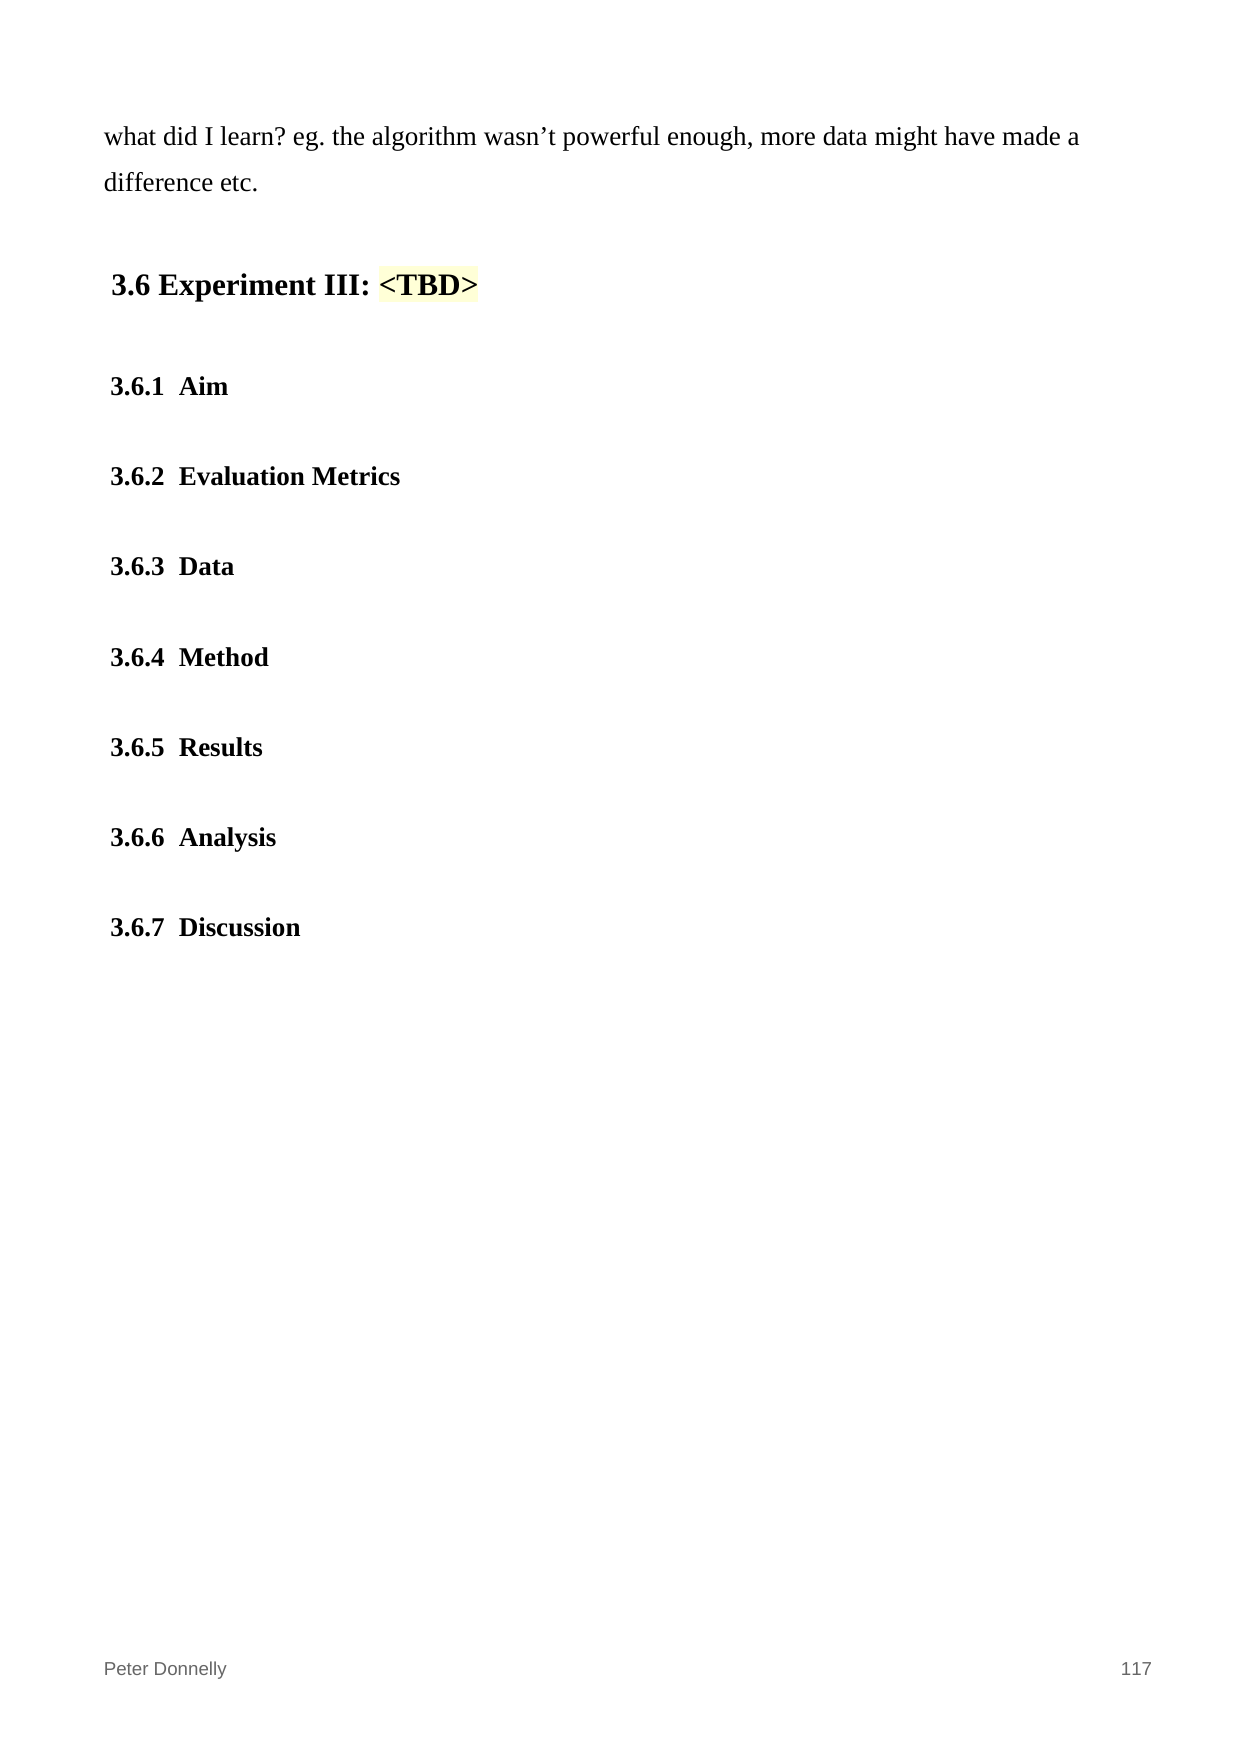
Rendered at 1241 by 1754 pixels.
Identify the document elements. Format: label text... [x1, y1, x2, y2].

subtitle Experiment III: <TBD> [103, 266, 1146, 302]
subtitle Aim [103, 370, 1146, 401]
subtitle Discussion [103, 911, 1146, 942]
subtitle Results [103, 731, 1146, 762]
subtitle Analysis [103, 821, 1146, 852]
subtitle Data [103, 551, 1146, 582]
subtitle Method [103, 641, 1146, 672]
subtitle Evaluation Metrics [103, 460, 1146, 491]
text what did I learn? eg. the algorithm wasn’t powerful enough, more data might have made a difference etc. [103, 120, 1146, 198]
